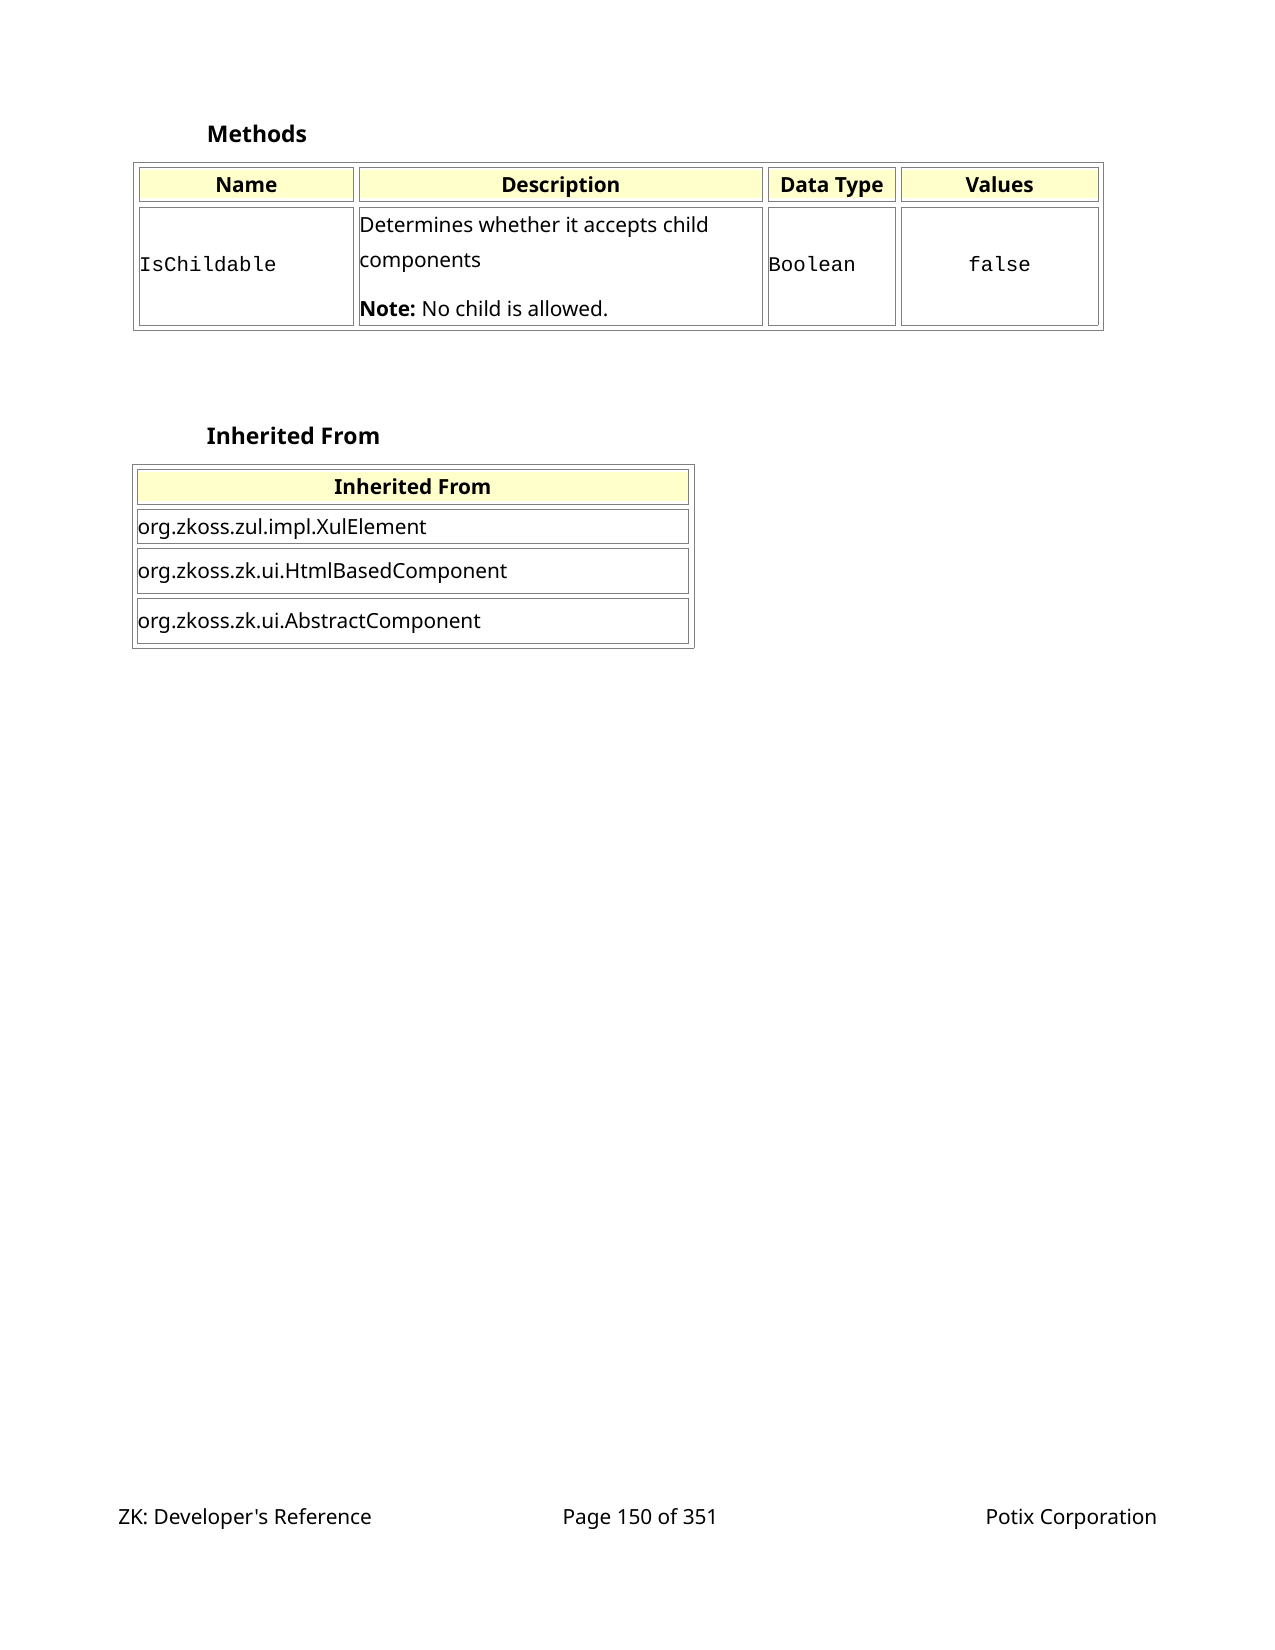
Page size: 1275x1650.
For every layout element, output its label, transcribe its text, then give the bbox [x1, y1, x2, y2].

table_header Values [898, 163, 1101, 201]
table_cell Determines whether it accepts child components Note: No child is allowed. [356, 201, 765, 325]
table_header Name [136, 163, 356, 201]
subtitle Inherited From [207, 420, 1157, 451]
table_cell org.zkoss.zk.ui.HtmlBasedComponent [134, 543, 691, 593]
table_cell IsChildable [136, 201, 356, 325]
table_cell org.zkoss.zk.ui.AbstractComponent [134, 593, 691, 642]
table_header Data Type [765, 163, 898, 201]
table_header Description [356, 163, 765, 201]
table_cell Boolean [765, 201, 898, 325]
table_header Inherited From [134, 465, 691, 503]
table_cell org.zkoss.zul.impl.XulElement [134, 504, 691, 543]
table_cell false [898, 201, 1101, 325]
subtitle Methods [207, 118, 1157, 149]
